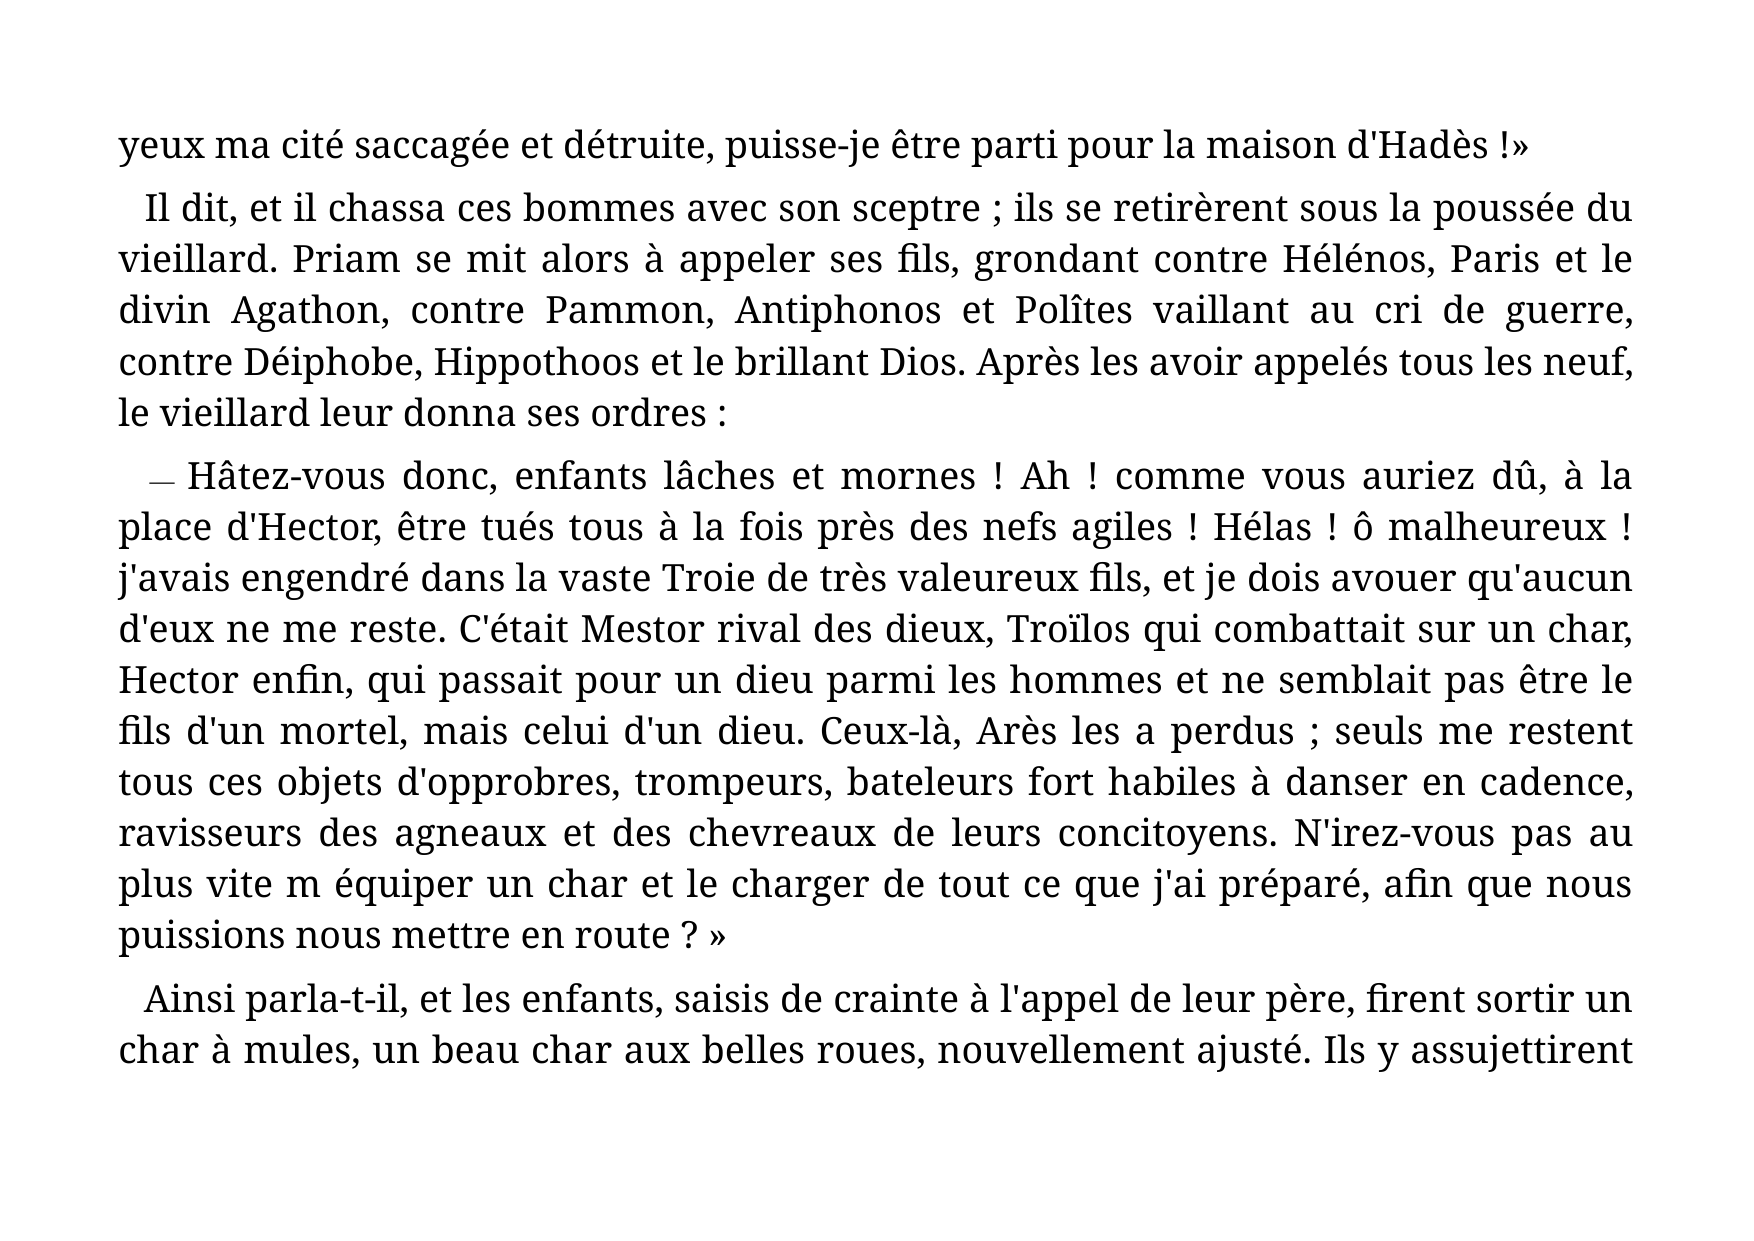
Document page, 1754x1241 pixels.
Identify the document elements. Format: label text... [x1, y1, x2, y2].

text yeux ma cité saccagée et détruite, puisse-je être parti pour la maison d'Hadès !» [118, 118, 1636, 169]
text Il dit, et il chassa ces bommes avec son sceptre ; ils se retirèrent sous la poussée du vieillard. Priam se mit alors à appeler ses fils, grondant contre Hélénos, Paris et le divin Agathon, contre Pammon, Antiphonos et Polîtes vaillant au cri de guerre, contre Déiphobe, Hippothoos et le brillant Dios. Après les avoir appelés tous les neuf, le vieillard leur donna ses ordres : [118, 182, 1636, 437]
text — Hâtez-vous donc, enfants lâches et mornes ! Ah ! comme vous auriez dû, à la place d'Hector, être tués tous à la fois près des nefs agiles ! Hélas ! ô malheureux ! j'avais engendré dans la vaste Troie de très valeureux fils, et je dois avouer qu'aucun d'eux ne me reste. C'était Mestor rival des dieux, Troïlos qui combattait sur un char, Hector enfin, qui passait pour un dieu parmi les hommes et ne semblait pas être le fils d'un mortel, mais celui d'un dieu. Ceux-là, Arès les a perdus ; seuls me restent tous ces objets d'opprobres, trompeurs, bateleurs fort habiles à danser en cadence, ravisseurs des agneaux et des chevreaux de leurs concitoyens. N'irez-vous pas au plus vite m équiper un char et le charger de tout ce que j'ai préparé, afin que nous puissions nous mettre en route ? » [118, 449, 1636, 960]
text Ainsi parla-t-il, et les enfants, saisis de crainte à l'appel de leur père, firent sortir un char à mules, un beau char aux belles roues, nouvellement ajusté. Ils y assujettirent [118, 972, 1636, 1074]
